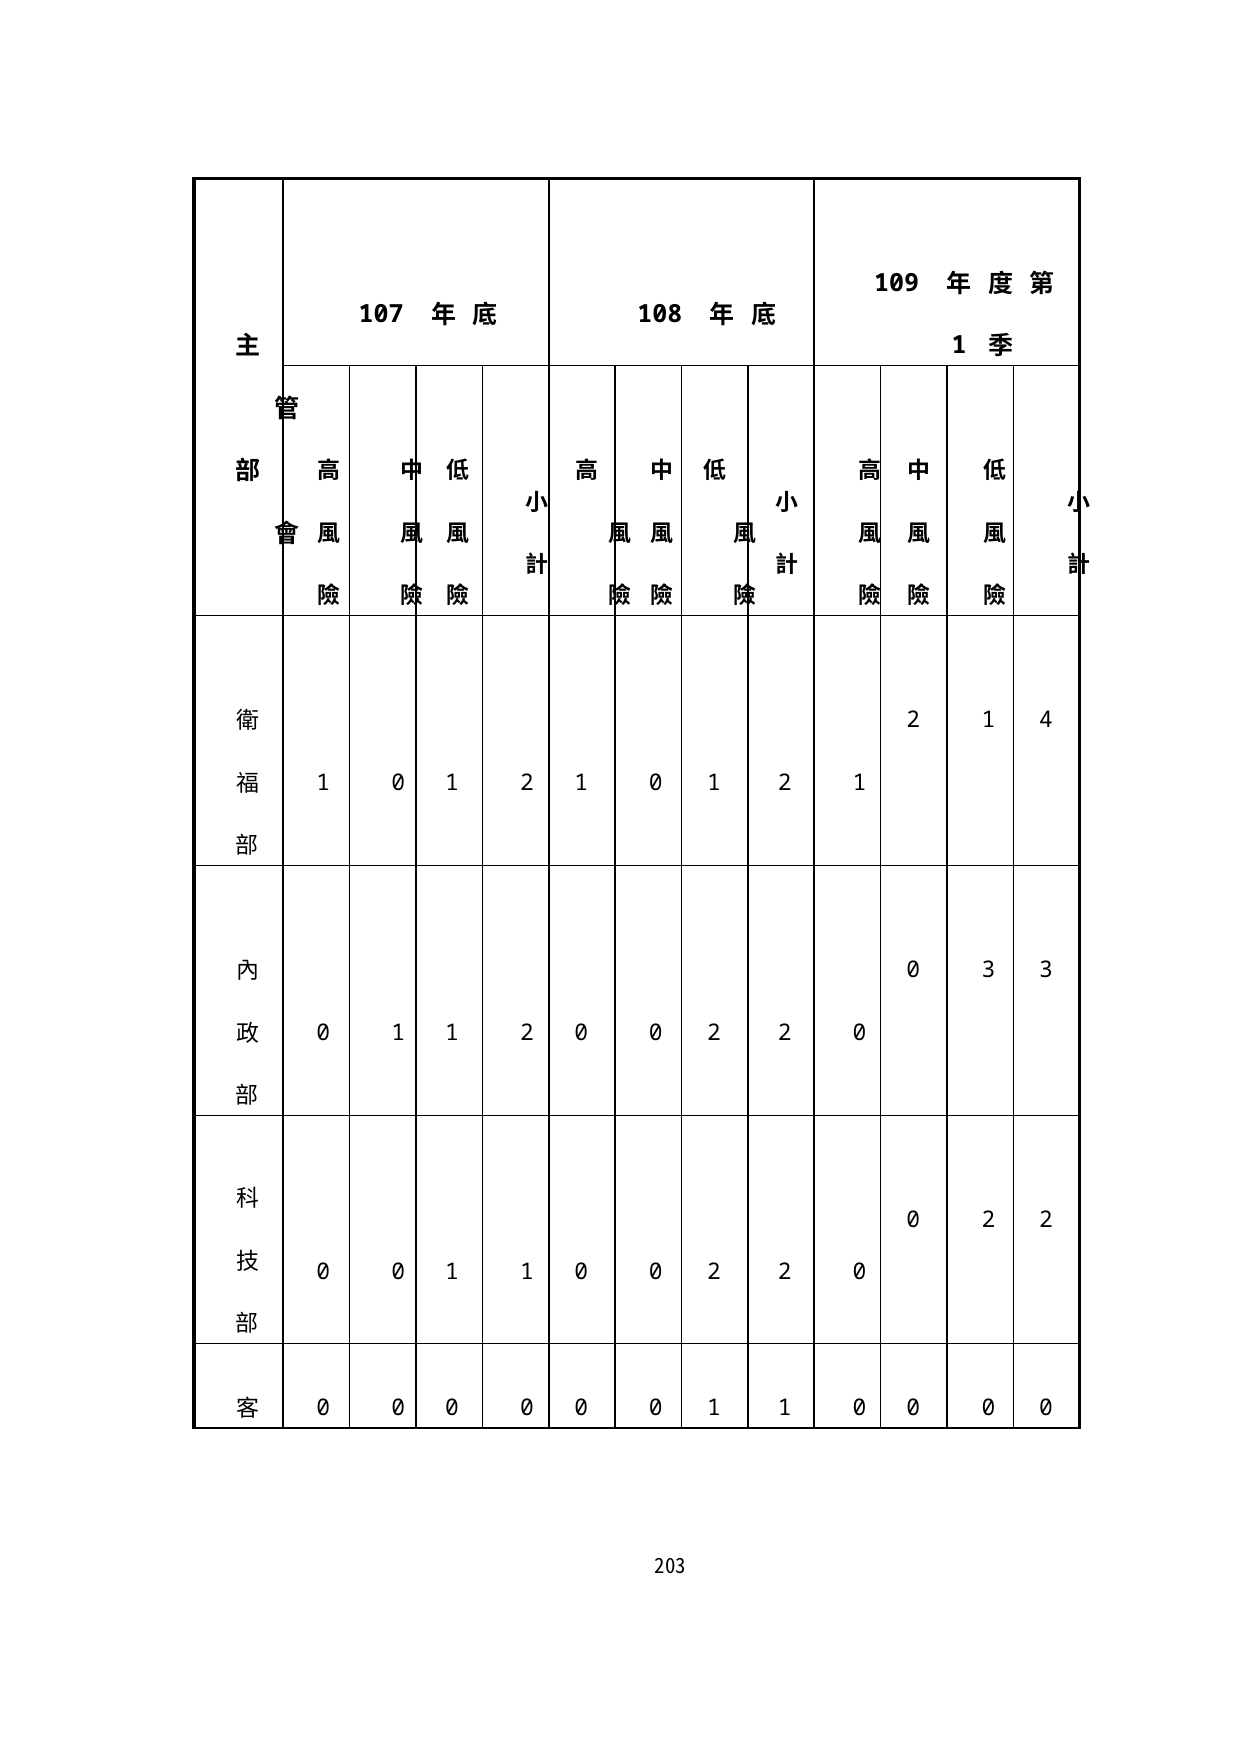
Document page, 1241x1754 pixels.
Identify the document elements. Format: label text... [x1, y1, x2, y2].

table_cell 科技部 [196, 1116, 282, 1343]
table_cell 0 [350, 1344, 415, 1427]
table_cell 0 [417, 1344, 482, 1427]
table_cell 衛福部 [196, 616, 282, 865]
table_cell 小計 [483, 366, 548, 615]
table_cell 2 [483, 866, 548, 1115]
table_cell 1 [483, 1116, 548, 1343]
table_cell 0 [815, 866, 880, 1115]
table_cell 0 [550, 1344, 614, 1427]
table_header 主管 部會 [196, 180, 282, 615]
table_header 109年度第1季 [815, 180, 1078, 365]
table_cell 0 [815, 1344, 880, 1427]
table_cell 2 [1014, 1116, 1078, 1343]
table_cell 0 [350, 1116, 415, 1343]
table_cell 1 [417, 616, 482, 865]
table_cell 中風險 [350, 366, 415, 615]
table_cell 3 [1014, 866, 1078, 1115]
table_cell 1 [682, 616, 747, 865]
table_cell 3 [948, 866, 1013, 1115]
table_cell 2 [881, 616, 946, 865]
table_cell 1 [815, 616, 880, 865]
table_cell 0 [284, 1116, 349, 1343]
table_cell 0 [616, 616, 681, 865]
table_cell 低風險 [948, 366, 1013, 615]
table_cell 客 [196, 1344, 282, 1427]
table_cell 2 [749, 866, 813, 1115]
table_cell 2 [682, 866, 747, 1115]
table_header 107年底 [284, 180, 548, 365]
table_cell 0 [350, 616, 415, 865]
table_cell 1 [550, 616, 614, 865]
table_cell 1 [284, 616, 349, 865]
table_cell 2 [749, 1116, 813, 1343]
table_cell 1 [350, 866, 415, 1115]
table_cell 1 [417, 866, 482, 1115]
table_cell 0 [550, 866, 614, 1115]
table_cell 0 [616, 866, 681, 1115]
table_cell 小計 [1014, 366, 1078, 615]
table_cell 1 [948, 616, 1013, 865]
table_cell 中風險 [616, 366, 681, 615]
table_cell 2 [948, 1116, 1013, 1343]
table_cell 4 [1014, 616, 1078, 865]
table_cell 2 [483, 616, 548, 865]
table_cell 0 [284, 866, 349, 1115]
table_cell 內政部 [196, 866, 282, 1115]
table_cell 0 [815, 1116, 880, 1343]
table_cell 0 [881, 1344, 946, 1427]
table_cell 0 [284, 1344, 349, 1427]
table_cell 0 [948, 1344, 1013, 1427]
table_cell 高風險 [815, 366, 880, 615]
table_cell 0 [483, 1344, 548, 1427]
table_cell 中風險 [881, 366, 946, 615]
table_cell 低風險 [417, 366, 482, 615]
table_cell 小計 [749, 366, 813, 615]
table_cell 2 [749, 616, 813, 865]
table_cell 0 [616, 1344, 681, 1427]
table_cell 2 [682, 1116, 747, 1343]
table_cell 1 [682, 1344, 747, 1427]
table_header 108年底 [550, 180, 813, 365]
table_cell 1 [749, 1344, 813, 1427]
table_cell 0 [1014, 1344, 1078, 1427]
table_cell 0 [616, 1116, 681, 1343]
table_cell 0 [550, 1116, 614, 1343]
table_cell 0 [881, 1116, 946, 1343]
table_cell 高風險 [550, 366, 614, 615]
table_cell 0 [881, 866, 946, 1115]
table_cell 高風險 [284, 366, 349, 615]
table_cell 1 [417, 1116, 482, 1343]
table_cell 低風險 [682, 366, 747, 615]
